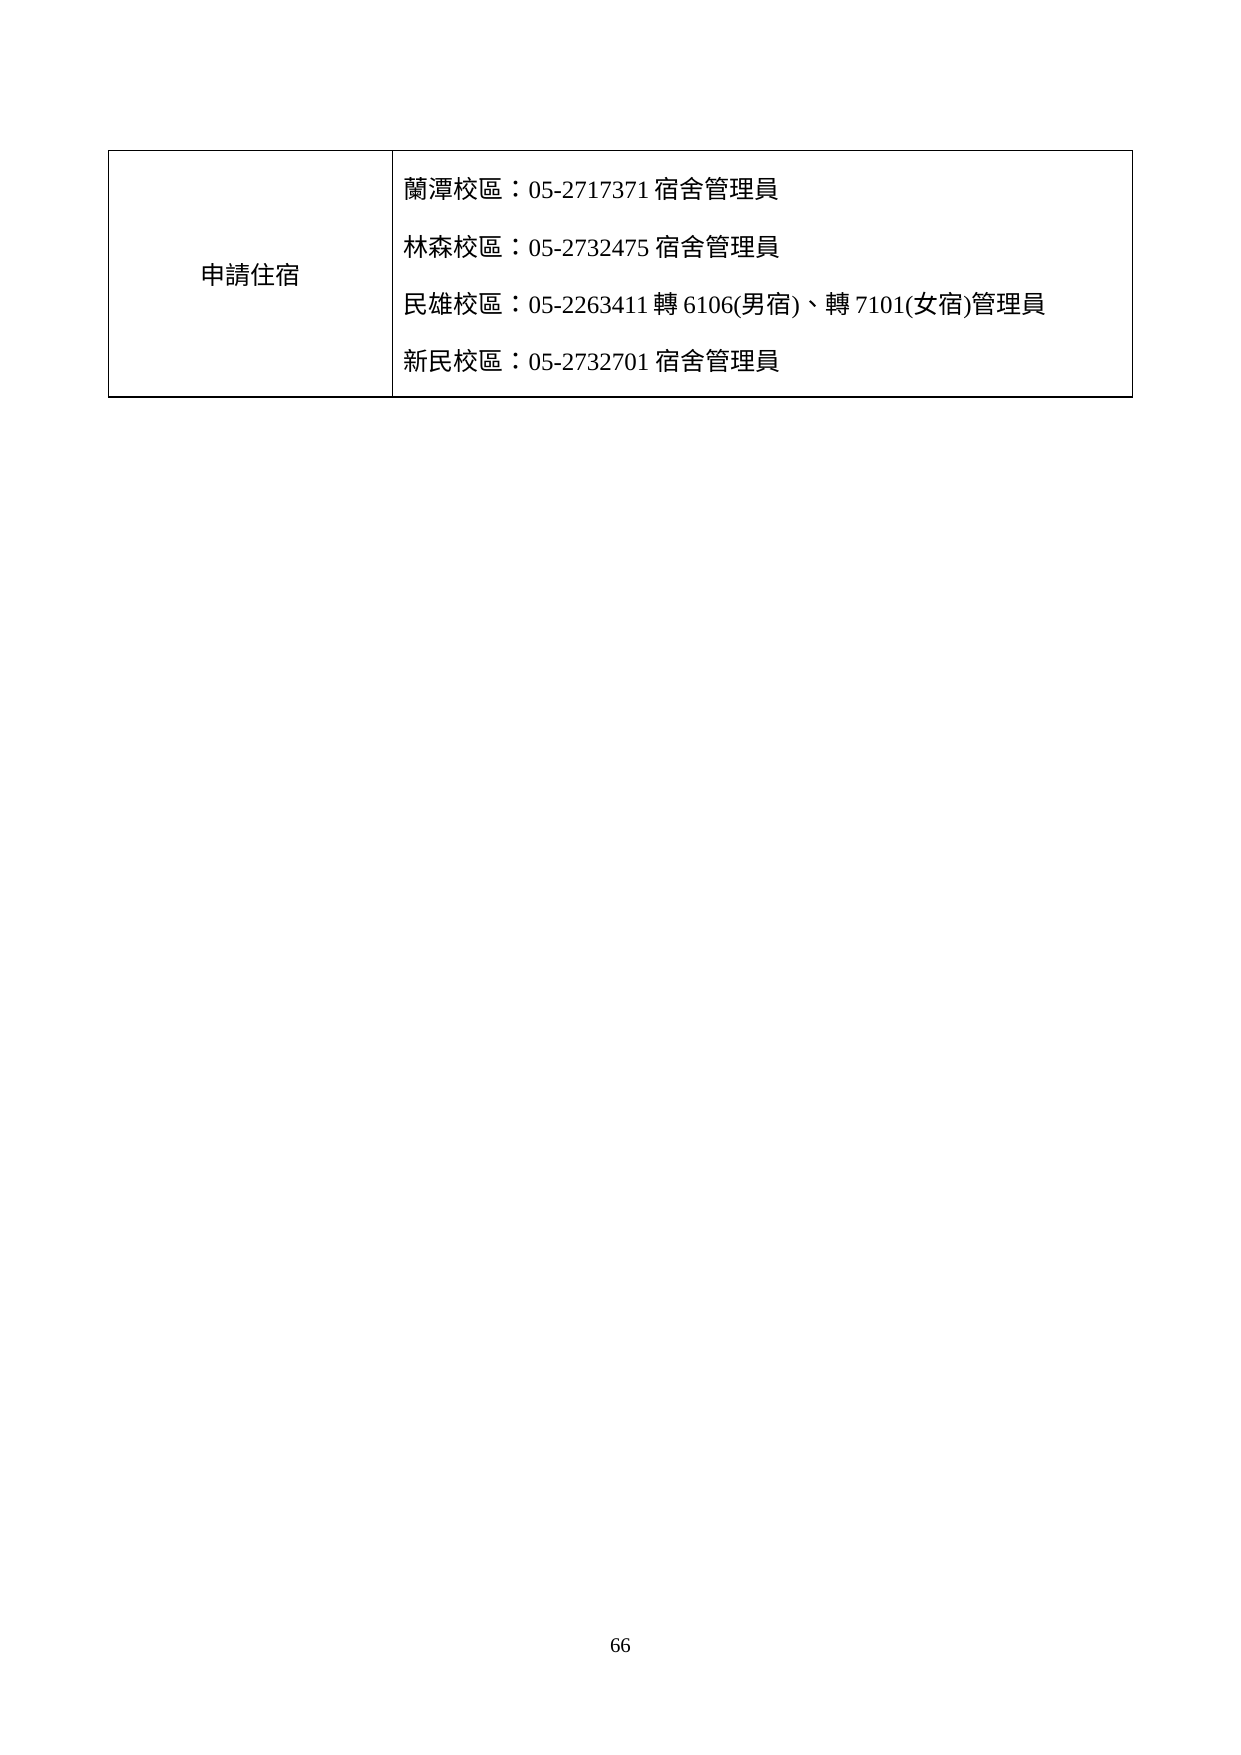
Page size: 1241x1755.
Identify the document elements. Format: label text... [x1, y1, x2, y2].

table_cell 申請住宿 [109, 151, 392, 396]
table_cell 蘭潭校區：05-2717371宿舍管理員 林森校區：05-2732475 宿舍管理員 民雄校區：05-2263411轉6106(男宿)、轉7101(女宿)管理員 新民校區：05-2732701 宿舍管理員 [393, 151, 1132, 396]
